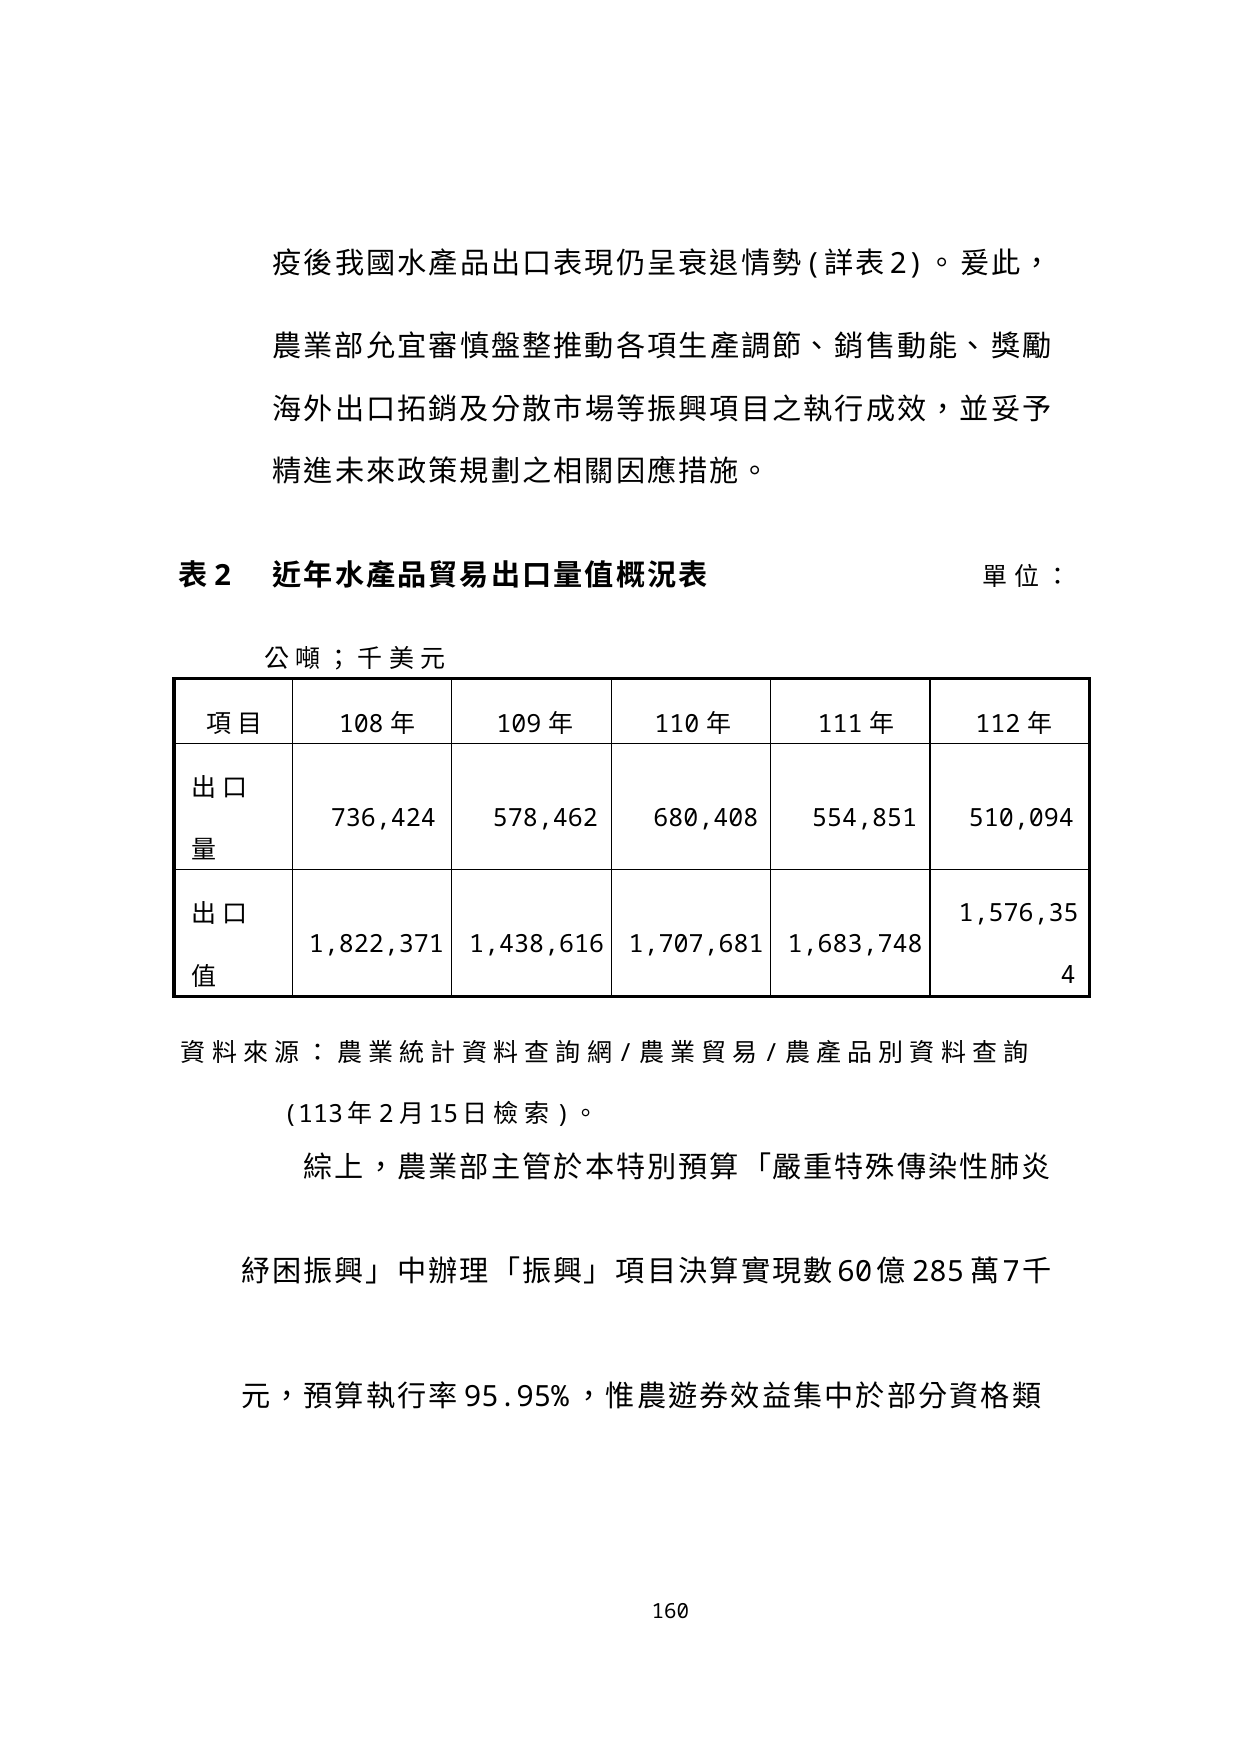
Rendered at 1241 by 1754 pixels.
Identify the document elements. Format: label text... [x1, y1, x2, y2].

table_cell 578,462 [452, 744, 611, 869]
table_cell 出口值 [176, 870, 292, 995]
table_cell 1,683,748 [771, 870, 929, 995]
table_cell 出口量 [176, 744, 292, 869]
table_header 108年 [293, 680, 451, 743]
table_cell 1,438,616 [452, 870, 611, 995]
table_cell 554,851 [771, 744, 929, 869]
table_header 112年 [931, 680, 1088, 743]
table_cell 1,576,354 [931, 870, 1088, 995]
table_header 110年 [612, 680, 770, 743]
table_header 項目 [176, 680, 292, 743]
table_header 109年 [452, 680, 611, 743]
text 資料來源：農業統計資料查詢網/農業貿易/農產品別資料查詢(113年2月15日檢索)。 [157, 998, 1084, 1123]
table_cell 1,822,371 [293, 870, 451, 995]
table_header 111年 [771, 680, 929, 743]
text 綜上，農業部主管於本特別預算「嚴重特殊傳染性肺炎紓困振興」中辦理「振興」項目決算實現數60億285萬7千元，預算執行率95.95%，惟農遊券效益集中於部分資格類 [236, 1123, 1063, 1436]
text 表2 近年水產品貿易出口量值概況表 單位：公噸；千美元 [163, 490, 1074, 677]
text 疫後我國水產品出口表現仍呈衰退情勢(詳表2)。爰此，農業部允宜審慎盤整推動各項生產調節、銷售動能、獎勵海外出口拓銷及分散市場等振興項目之執行成效，並妥予精進未來政策規劃之相關因應措施。 [266, 177, 1063, 490]
table_cell 1,707,681 [612, 870, 770, 995]
table_cell 680,408 [612, 744, 770, 869]
table_cell 736,424 [293, 744, 451, 869]
table_cell 510,094 [931, 744, 1088, 869]
